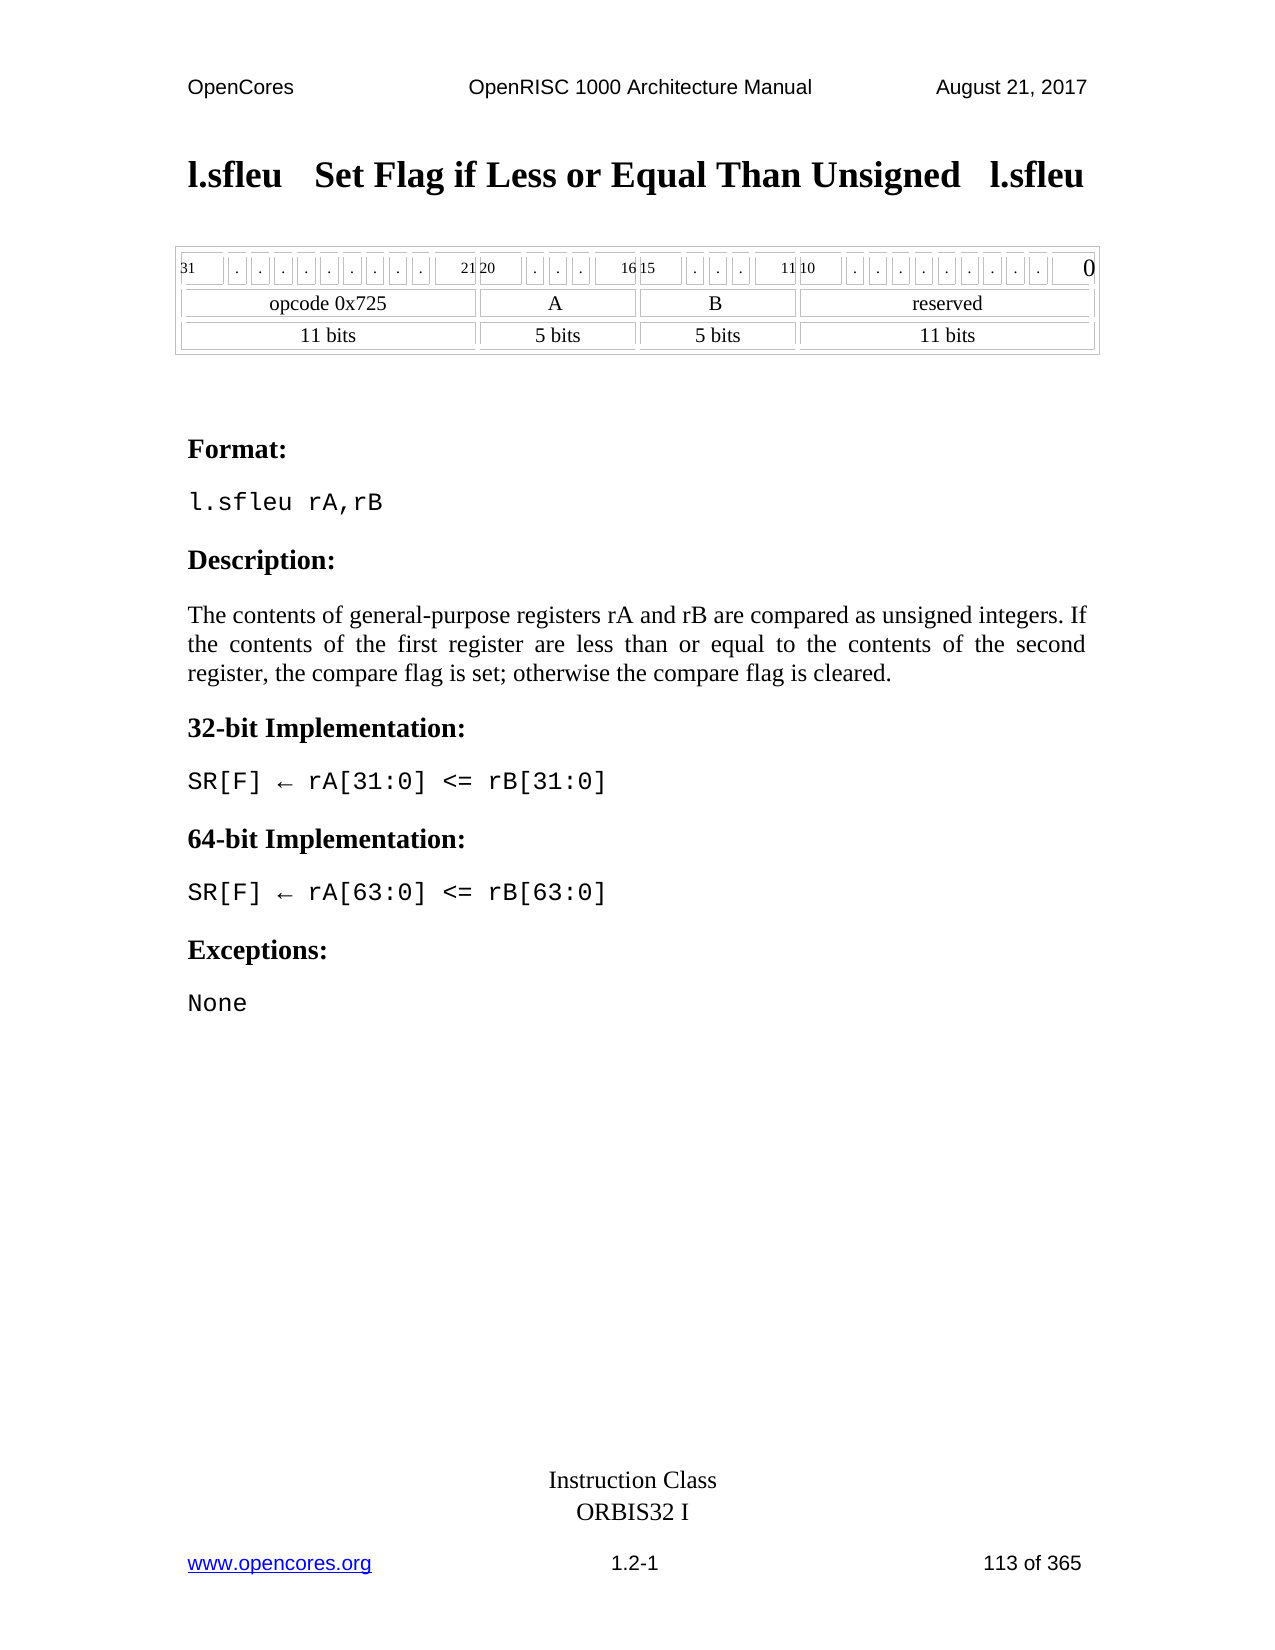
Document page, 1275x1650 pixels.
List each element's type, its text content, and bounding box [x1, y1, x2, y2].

text SR[F] ← rA[31:0] <= rB[31:0] [187, 769, 1087, 797]
text The contents of general-purpose registers rA and rB are compared as unsigned integers. If the contents of the first register are less than or equal to the contents of the second register, the compare flag is set; otherwise the compare flag is cleared. [187, 600, 1087, 687]
text SR[F] ← rA[63:0] <= rB[63:0] [187, 880, 1087, 908]
text 32-bit Implementation: [187, 712, 1087, 744]
text None [187, 990, 1087, 1019]
text Description: [187, 543, 1087, 575]
text Exceptions: [187, 933, 1087, 965]
text Format: [187, 432, 1087, 464]
text l.sfleu rA,rB [187, 489, 1087, 518]
text 64-bit Implementation: [187, 822, 1087, 855]
